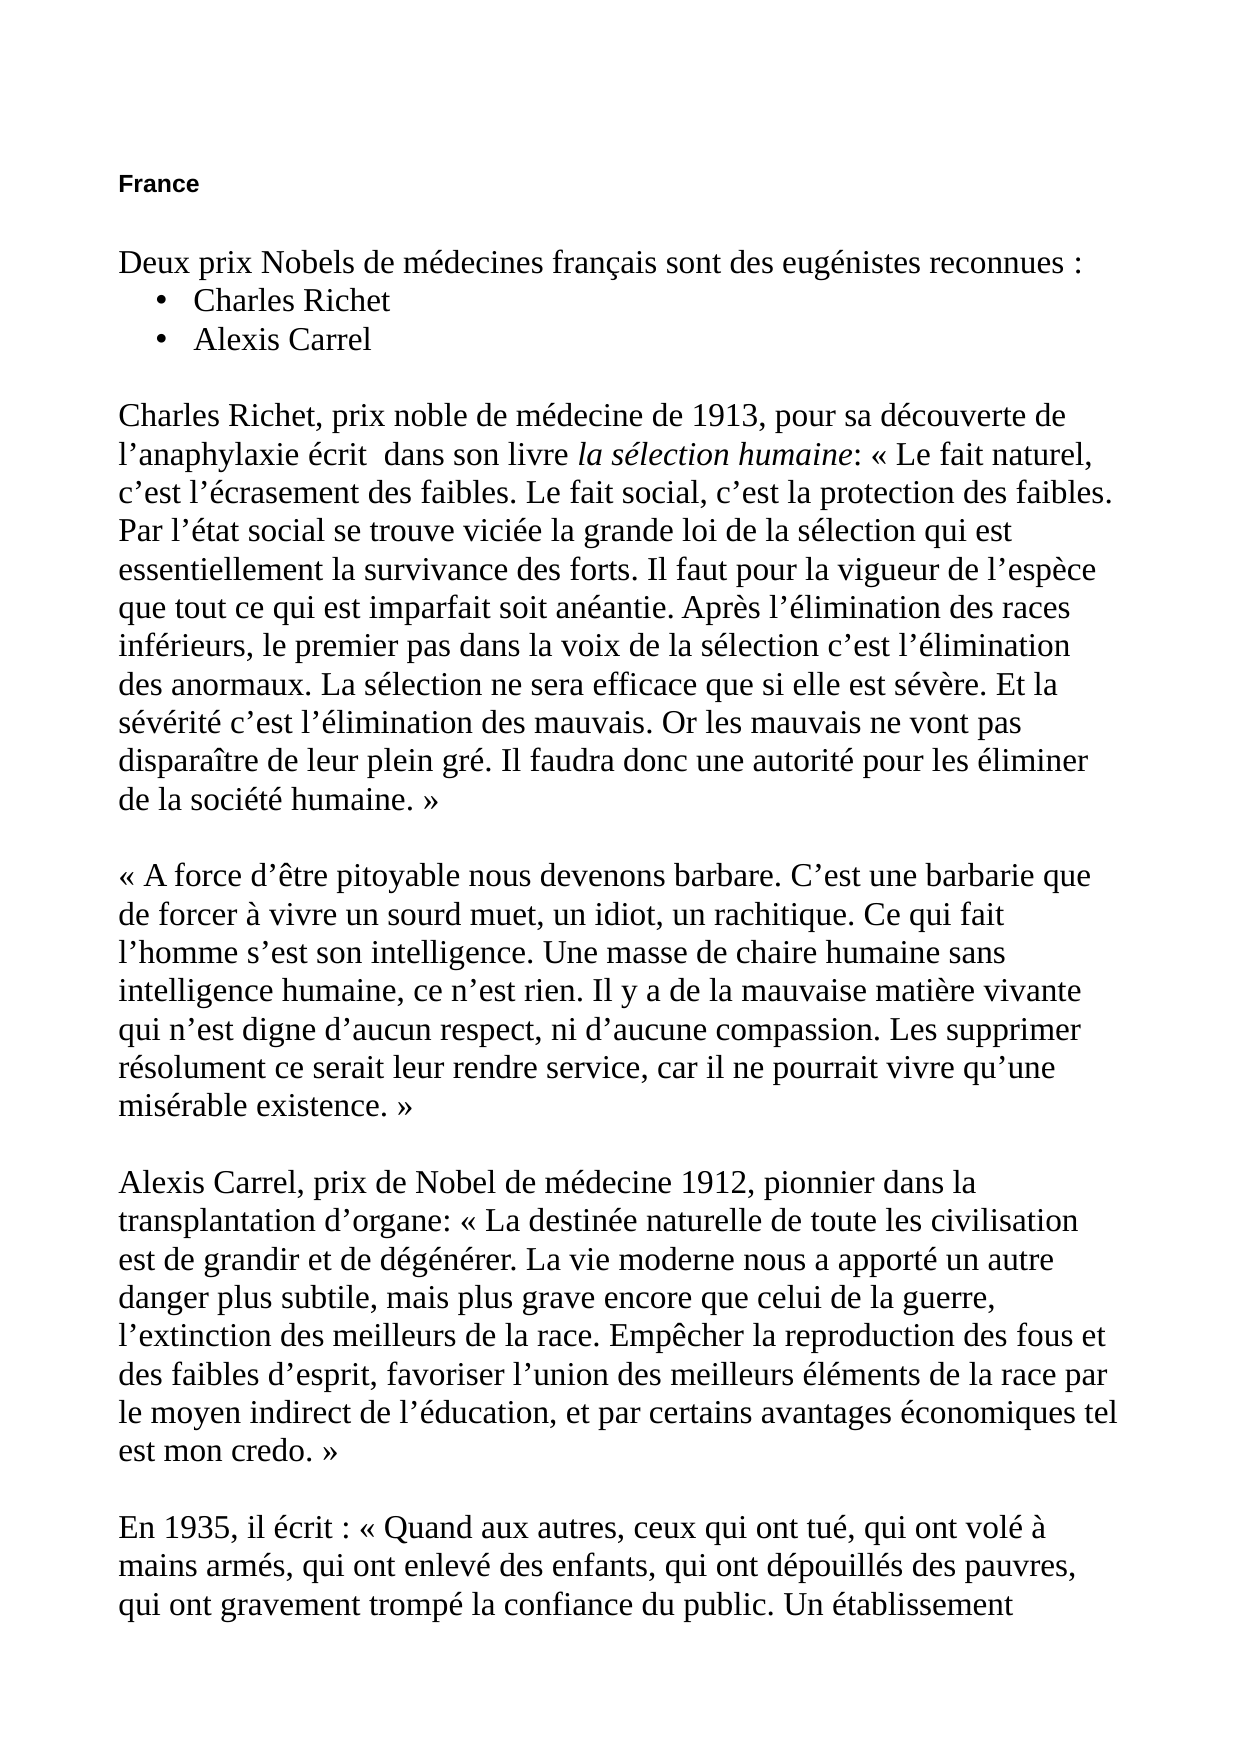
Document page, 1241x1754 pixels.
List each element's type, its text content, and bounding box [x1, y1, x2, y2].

list Alexis Carrel [156, 319, 1122, 357]
text « A force d’être pitoyable nous devenons barbare. C’est une barbarie que de forcer à vivre un sourd muet, un idiot, un rachitique. Ce qui fait l’homme s’est son intelligence. Une masse de chaire humaine sans intelligence humaine, ce n’est rien. Il y a de la mauvaise matière vivante qui n’est digne d’aucun respect, ni d’aucune compassion. Les supprimer résolument ce serait leur rendre service, car il ne pourrait vivre qu’une misérable existence. » [118, 855, 1122, 1124]
list Charles Richet [156, 280, 1122, 319]
text Alexis Carrel, prix de Nobel de médecine 1912, pionnier dans la transplantation d’organe: « La destinée naturelle de toute les civilisation est de grandir et de dégénérer. La vie moderne nous a apporté un autre danger plus subtile, mais plus grave encore que celui de la guerre, l’extinction des meilleurs de la race. Empêcher la reproduction des fous et des faibles d’esprit, favoriser l’union des meilleurs éléments de la race par le moyen indirect de l’éducation, et par certains avantages économiques tel est mon credo. » [118, 1162, 1122, 1469]
text Charles Richet, prix noble de médecine de 1913, pour sa découverte de l’anaphylaxie écrit dans son livre la sélection humaine: « Le fait naturel, c’est l’écrasement des faibles. Le fait social, c’est la protection des faibles. Par l’état social se trouve viciée la grande loi de la sélection qui est essentiellement la survivance des forts. Il faut pour la vigueur de l’espèce que tout ce qui est imparfait soit anéantie. Après l’élimination des races inférieurs, le premier pas dans la voix de la sélection c’est l’élimination des anormaux. La sélection ne sera efficace que si elle est sévère. Et la sévérité c’est l’élimination des mauvais. Or les mauvais ne vont pas disparaître de leur plein gré. Il faudra donc une autorité pour les éliminer de la société humaine. » [118, 395, 1122, 817]
text En 1935, il écrit : « Quand aux autres, ceux qui ont tué, qui ont volé à mains armés, qui ont enlevé des enfants, qui ont dépouillés des pauvres, qui ont gravement trompé la confiance du public. Un établissement [118, 1507, 1122, 1622]
text Deux prix Nobels de médecines français sont des eugénistes reconnues : [118, 242, 1122, 280]
subtitle France [118, 169, 1122, 197]
